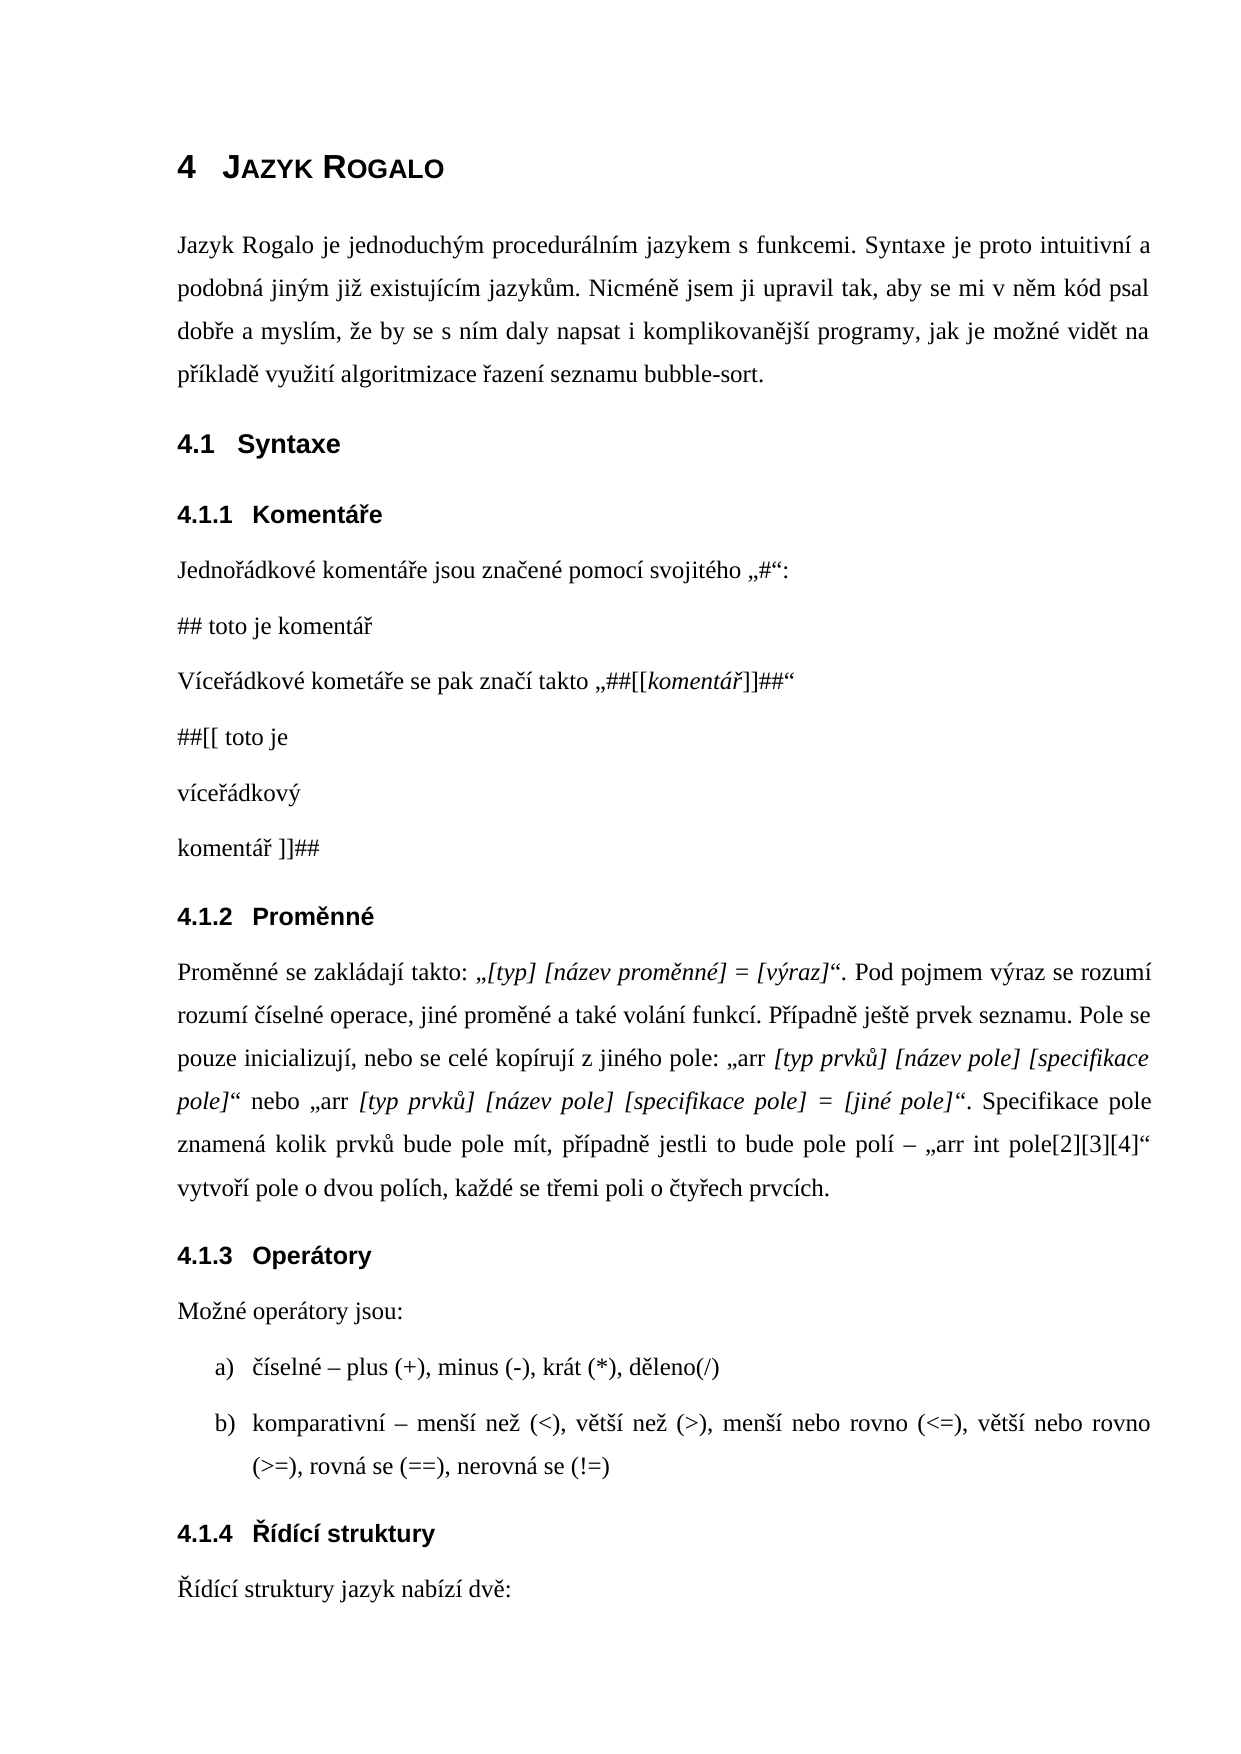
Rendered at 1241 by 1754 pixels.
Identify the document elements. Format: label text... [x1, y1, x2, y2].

subtitle Komentáře [177, 499, 1152, 528]
text Proměnné se zakládají takto: „[typ] [název proměnné] = [výraz]“. Pod pojmem výraz se rozumí rozumí číselné operace, jiné proměné a také volání funkcí. Případně ještě prvek seznamu. Pole se pouze inicializují, nebo se celé kopírují z jiného pole: „arr [typ prvků] [název pole] [specifikace pole]“ nebo „arr [typ prvků] [název pole] [specifikace pole] = [jiné pole]“. Specifikace pole znamená kolik prvků bude pole mít, případně jestli to bude pole polí – „arr int pole[2][3][4]“ vytvoří pole o dvou polích, každé se třemi poli o čtyřech prvcích. [177, 957, 1152, 1201]
text komentář ]]## [177, 833, 1152, 862]
text ## toto je komentář [177, 611, 1152, 639]
text Možné operátory jsou: [177, 1296, 1152, 1325]
text Jazyk Rogalo je jednoduchým procedurálním jazykem s funkcemi. Syntaxe je proto intuitivní a podobná jiným již existujícím jazykům. Nicméně jsem ji upravil tak, aby se mi v něm kód psal dobře a myslím, že by se s ním daly napsat i komplikovanější programy, jak je možné vidět na příkladě využití algoritmizace řazení seznamu bubble-sort. [177, 230, 1152, 388]
subtitle Jazyk Rogalo [177, 148, 1152, 186]
list číselné – plus (+), minus (-), krát (*), děleno(/) [214, 1352, 1152, 1381]
text víceřádkový [177, 778, 1152, 806]
subtitle Proměnné [177, 901, 1152, 930]
text Řídící struktury jazyk nabízí dvě: [177, 1574, 1152, 1603]
text Jednořádkové komentáře jsou značené pomocí svojitého „#“: [177, 555, 1152, 584]
text ##[[ toto je [177, 722, 1152, 751]
subtitle Syntaxe [177, 428, 1152, 459]
subtitle Řídící struktury [177, 1519, 1152, 1548]
list komparativní – menší než (<), větší než (>), menší nebo rovno (<=), větší nebo rovno (>=), rovná se (==), nerovná se (!=) [214, 1408, 1152, 1479]
text Víceřádkové kometáře se pak značí takto „##[[komentář]]##“ [177, 666, 1152, 695]
subtitle Operátory [177, 1241, 1152, 1269]
